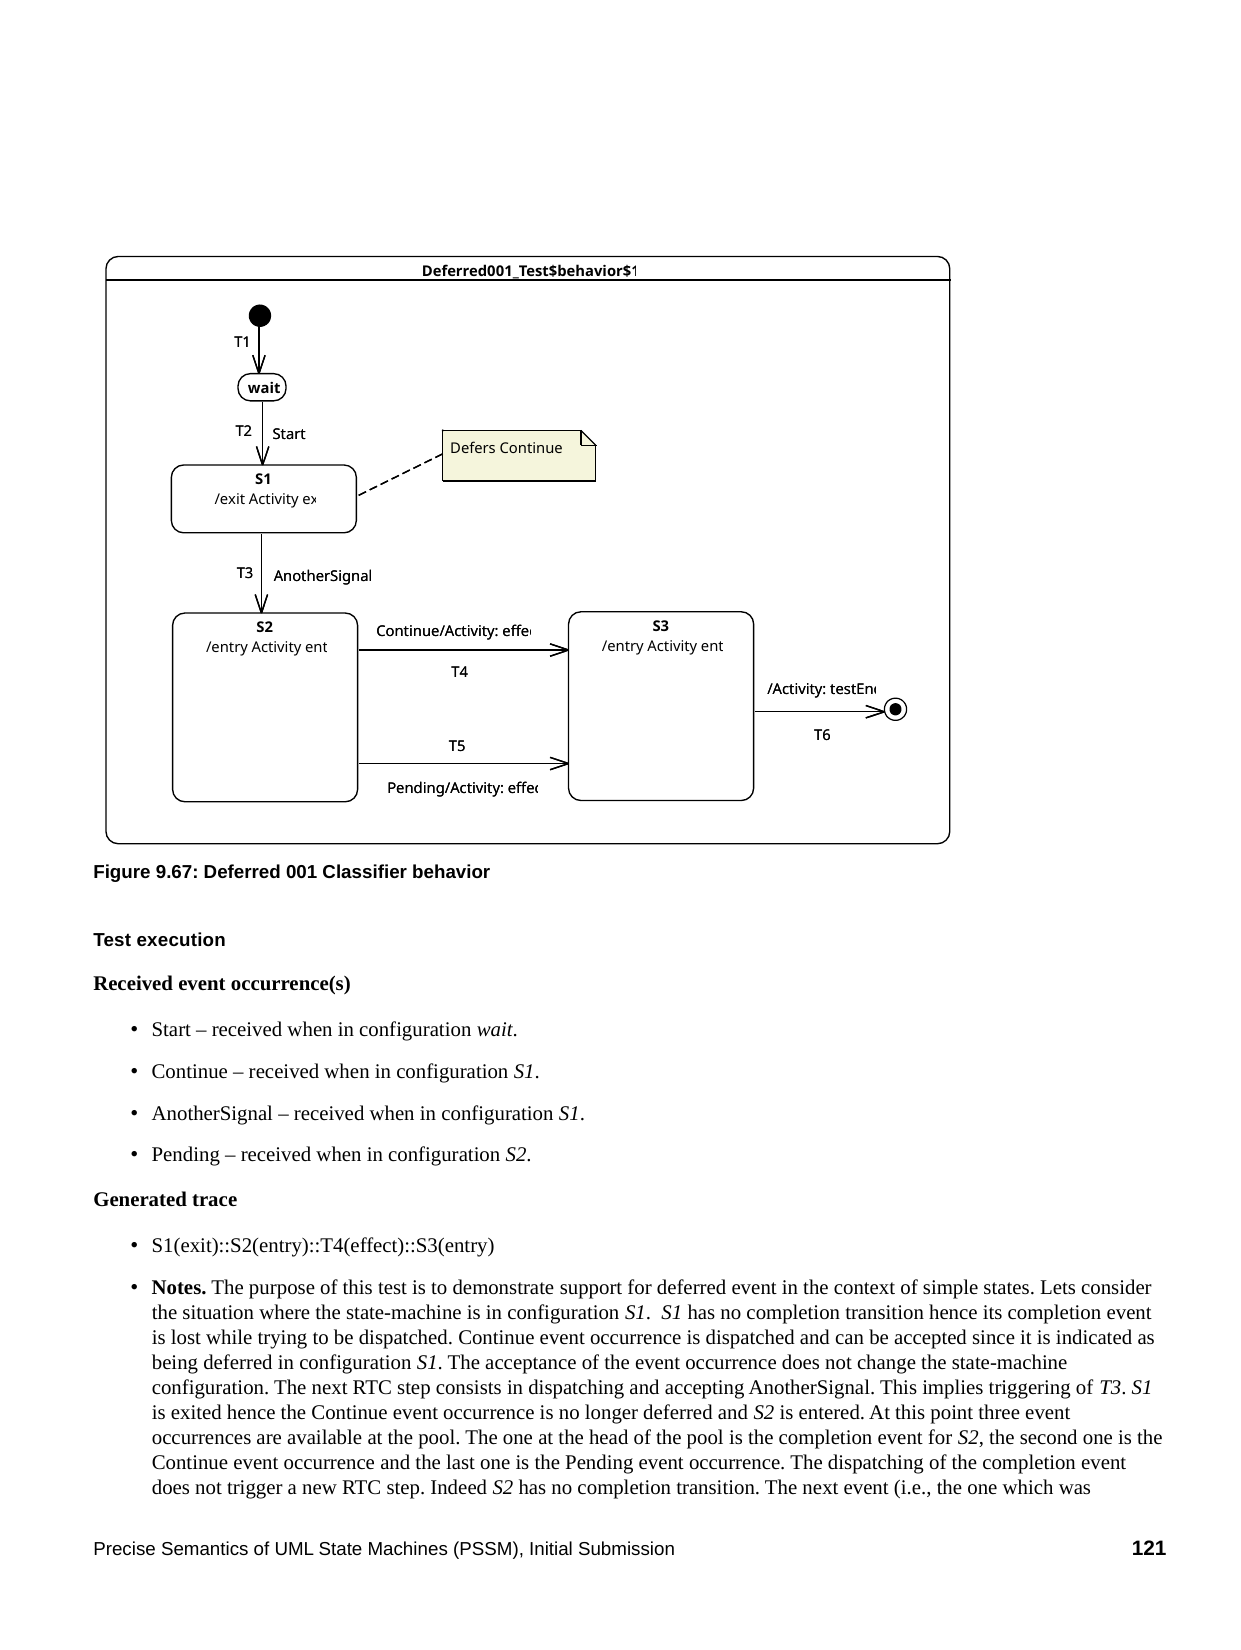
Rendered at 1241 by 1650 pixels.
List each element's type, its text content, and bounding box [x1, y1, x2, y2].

list S1(exit)::S2(entry)::T4(effect)::S3(entry) [131, 1232, 1164, 1257]
text Figure 9.67: Deferred 001 Classifier behavior [93, 243, 964, 883]
list Pending – received when in configuration S2. [131, 1141, 1164, 1166]
text Received event occurrence(s) [93, 971, 1164, 995]
list Notes. The purpose of this test is to demonstrate support for deferred event in the context of simple states. Lets consider the situation where the state-machine is in configuration S1. S1 has no completion transition hence its completion event is lost while trying to be dispatched. Continue event occurrence is dispatched and can be accepted since it is indicated as being deferred in configuration S1. The acceptance of the event occurrence does not change the state-machine configuration. The next RTC step consists in dispatching and accepting AnotherSignal. This implies triggering of T3. S1 is exited hence the Continue event occurrence is no longer deferred and S2 is entered. At this point three event occurrences are available at the pool. The one at the head of the pool is the completion event for S2, the second one is the Continue event occurrence and the last one is the Pending event occurrence. The dispatching of the completion event does not trigger a new RTC step. Indeed S2 has no completion transition. The next event (i.e., the one which was [131, 1274, 1164, 1499]
subtitle Test execution [93, 928, 1164, 950]
text Generated trace [93, 1187, 1164, 1211]
list Start – received when in configuration wait. [131, 1016, 1164, 1041]
list Continue – received when in configuration S1. [131, 1058, 1164, 1083]
list AnotherSignal – received when in configuration S1. [131, 1099, 1164, 1124]
